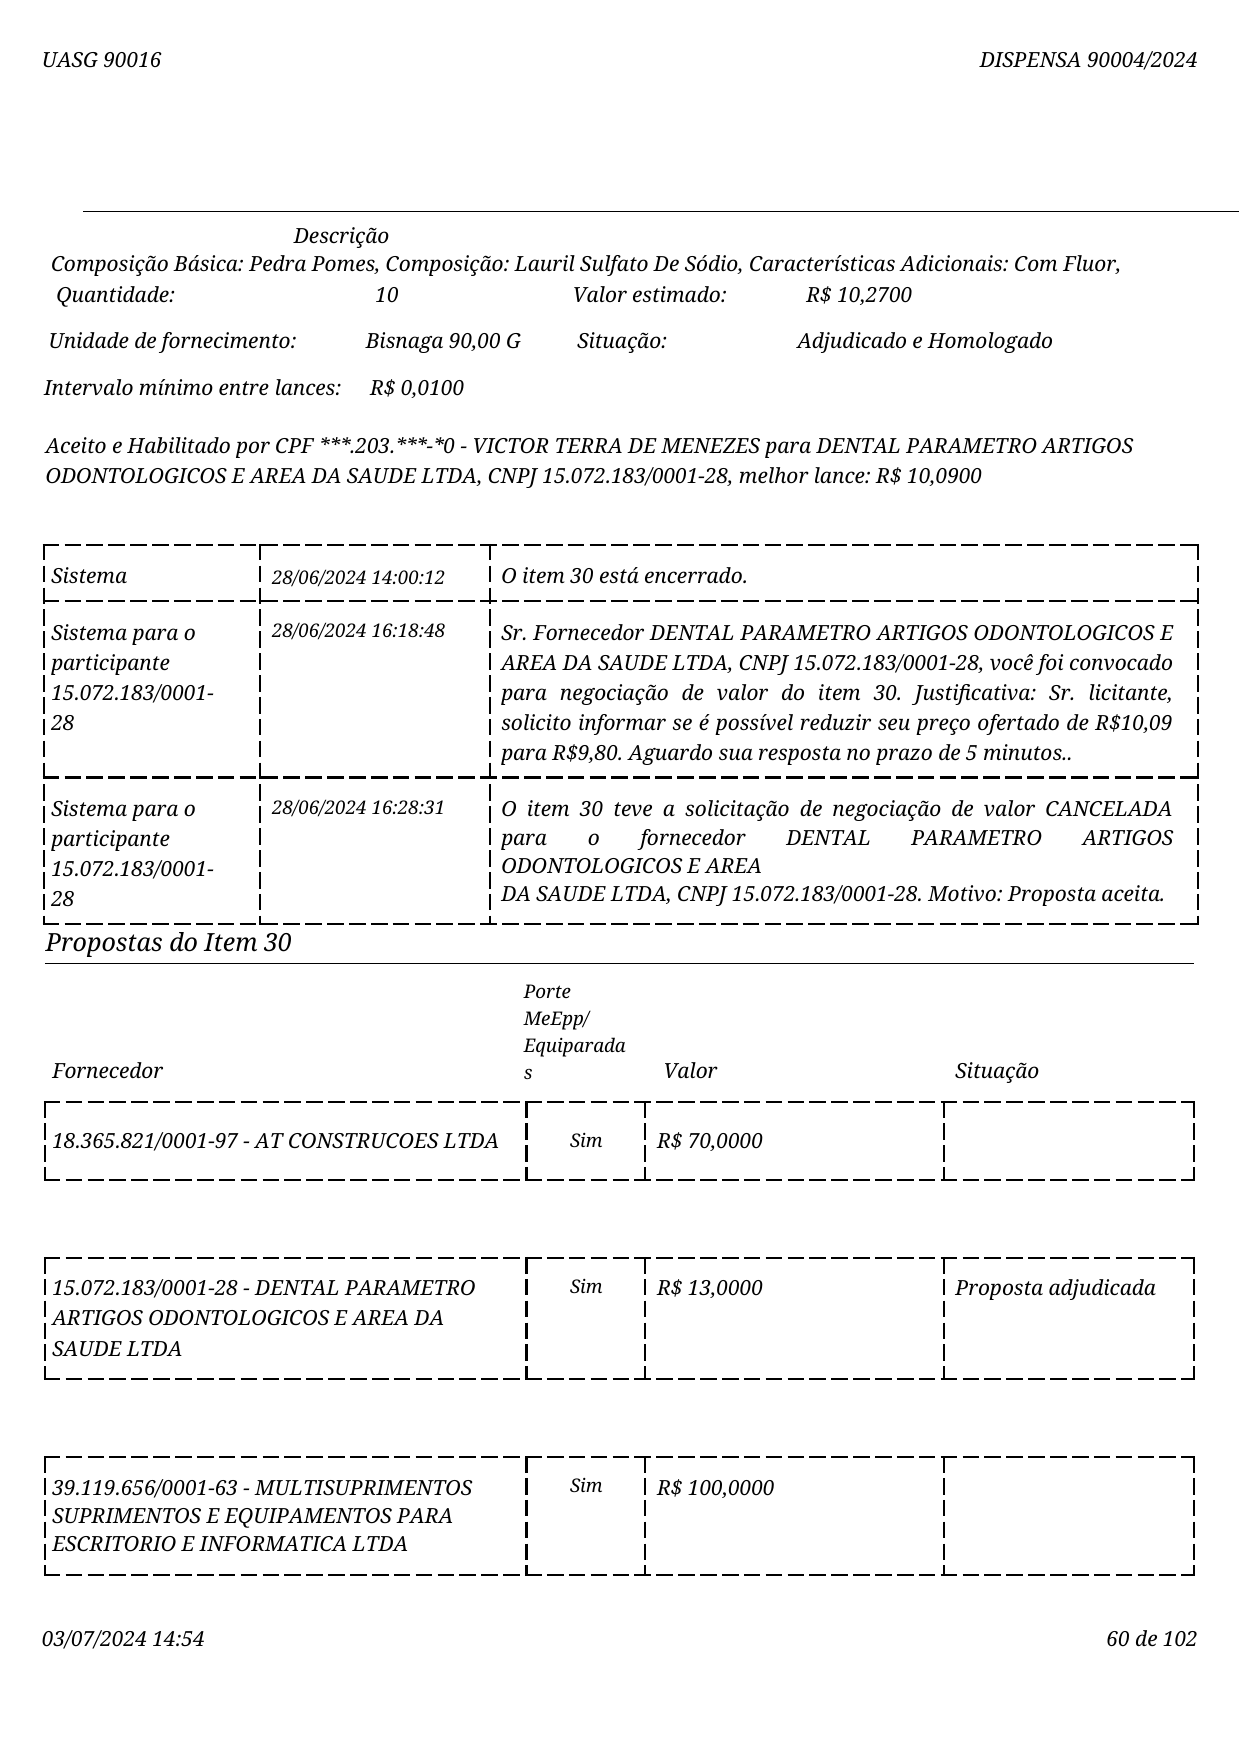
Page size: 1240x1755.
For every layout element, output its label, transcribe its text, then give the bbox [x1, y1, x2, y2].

table_cell [526, 1378, 645, 1456]
table_header O item 30 está encerrado. [490, 544, 1198, 600]
table_cell [944, 1378, 1193, 1456]
table_cell R$ 100,0000 [645, 1456, 944, 1574]
table_cell Sim [526, 1101, 645, 1179]
table_cell [1194, 1456, 1199, 1574]
table_cell Proposta adjudicada [944, 1257, 1193, 1378]
table_header 28/06/2024 14:00:12 [260, 544, 489, 600]
table_cell [1194, 1101, 1199, 1179]
table_cell 18.365.821/0001-97 - AT CONSTRUCOES LTDA [45, 1101, 526, 1179]
text Intervalo mínimo entre lances: R$ 0,0100 [44, 373, 1200, 402]
table_cell [526, 1179, 645, 1257]
table_cell R$ 70,0000 [645, 1101, 944, 1179]
text Propostas do Item 30 [45, 925, 1200, 959]
table_cell [1194, 1179, 1199, 1257]
table_cell [1194, 1378, 1199, 1456]
table_cell Sr. Fornecedor DENTAL PARAMETRO ARTIGOS ODONTOLOGICOS E AREA DA SAUDE LTDA, CNPJ 15.072.183/0001-28, você foi convocado para negociação de valor do item 30. Justificativa: Sr. licitante, solicito informar se é possível reduzir seu preço ofertado de R$10,09 para R$9,80. Aguardo sua resposta no prazo de 5 minutos.. [490, 600, 1198, 776]
table_cell [45, 1179, 526, 1257]
table_cell 28/06/2024 16:18:48 [260, 600, 489, 776]
table_cell [944, 1101, 1193, 1179]
text Unidade de fornecimento: Bisnaga 90,00 G Situação: Adjudicado e Homologado [44, 327, 1200, 355]
text Quantidade: 10 Valor estimado: R$ 10,2700 [44, 280, 1200, 308]
table_cell [45, 1378, 526, 1456]
table_cell Sistema para o participante 15.072.183/0001-28 [44, 776, 260, 923]
table_cell Sim [526, 1257, 645, 1378]
table_header Sistema [44, 544, 260, 600]
table_cell R$ 13,0000 [645, 1257, 944, 1378]
table_cell 39.119.656/0001-63 - MULTISUPRIMENTOS SUPRIMENTOS E EQUIPAMENTOS PARA ESCRITORIO E INFORMATICA LTDA [45, 1456, 526, 1574]
table_cell [645, 1378, 944, 1456]
table_header Fornecedor [45, 964, 526, 1101]
table_cell Sim [526, 1456, 645, 1574]
text Aceito e Habilitado por CPF ***.203.***-*0 - VICTOR TERRA DE MENEZES para DENTAL PARAMETRO ARTIGOS [45, 431, 1200, 459]
table_cell O item 30 teve a solicitação de negociação de valor CANCELADA para o fornecedor DENTAL PARAMETRO ARTIGOS ODONTOLOGICOS E AREA DA SAUDE LTDA, CNPJ 15.072.183/0001-28. Motivo: Proposta aceita. [490, 776, 1198, 923]
table_header [1194, 963, 1199, 1101]
table_header Porte MeEpp/ Equiparadas [526, 964, 645, 1101]
text Composição Básica: Pedra Pomes, Composição: Lauril Sulfato De Sódio, Características Adicionais: Com Fluor, [45, 249, 1200, 278]
table_cell [645, 1179, 944, 1257]
table_cell Sistema para o participante 15.072.183/0001-28 [44, 600, 260, 776]
table_cell [1194, 1257, 1199, 1378]
text ODONTOLOGICOS E AREA DA SAUDE LTDA, CNPJ 15.072.183/0001-28, melhor lance: R$ 10,0900 [45, 461, 1200, 489]
table_cell [944, 1179, 1193, 1257]
table_cell 15.072.183/0001-28 - DENTAL PARAMETRO ARTIGOS ODONTOLOGICOS E AREA DA SAUDE LTDA [45, 1257, 526, 1378]
table_header Situação [944, 964, 1193, 1101]
table_cell 28/06/2024 16:28:31 [260, 776, 489, 923]
table_cell [944, 1456, 1193, 1574]
table_header Valor [645, 964, 944, 1101]
